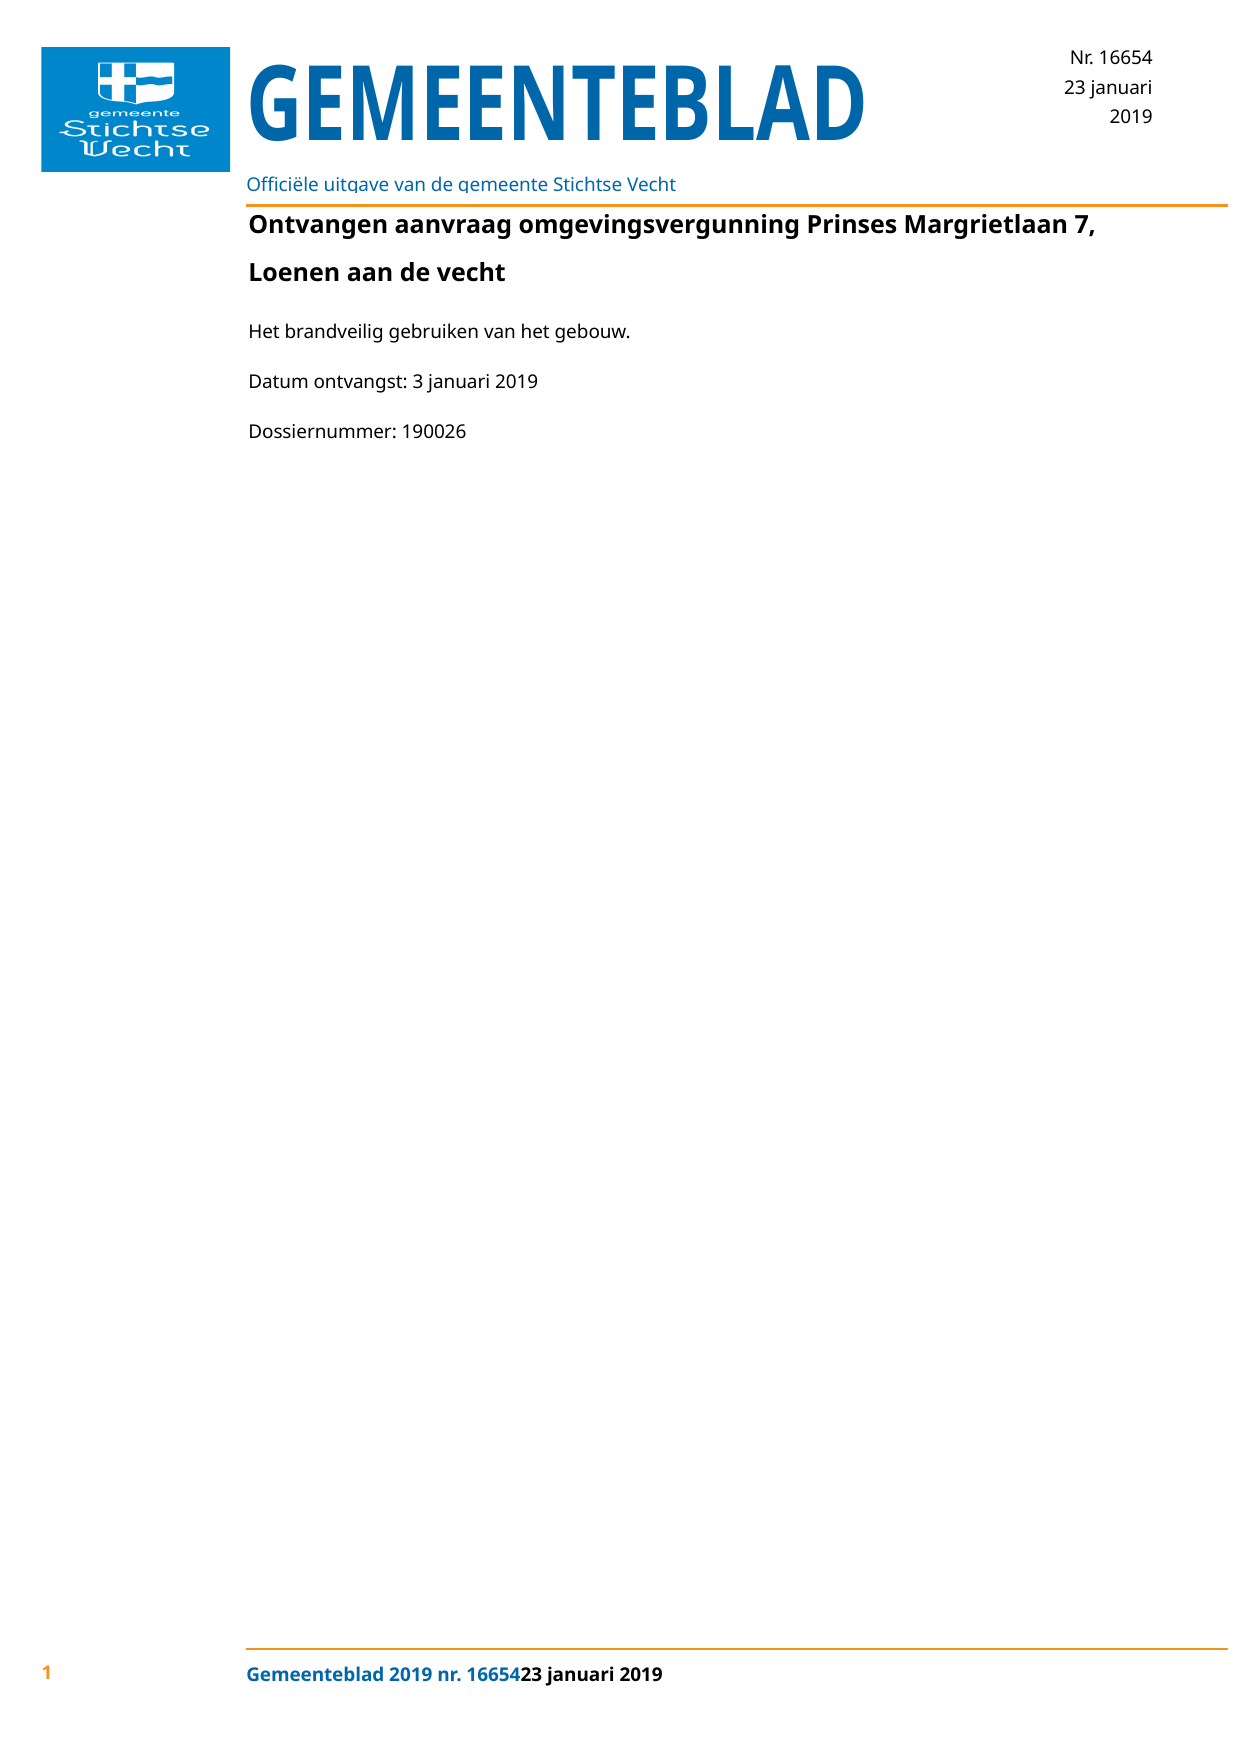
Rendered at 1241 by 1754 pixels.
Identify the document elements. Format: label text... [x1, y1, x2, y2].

text Datum ontvangst: 3 januari 2019 [248, 368, 1152, 394]
text Dossiernummer: 190026 [248, 419, 1152, 444]
text Ontvangen aanvraag omgevingsvergunning Prinses Margrietlaan 7, Loenen aan de vecht [248, 207, 1152, 288]
text Het brandveilig gebruiken van het gebouw. [248, 318, 1152, 344]
picture [137, 63, 174, 103]
picture [99, 63, 135, 101]
